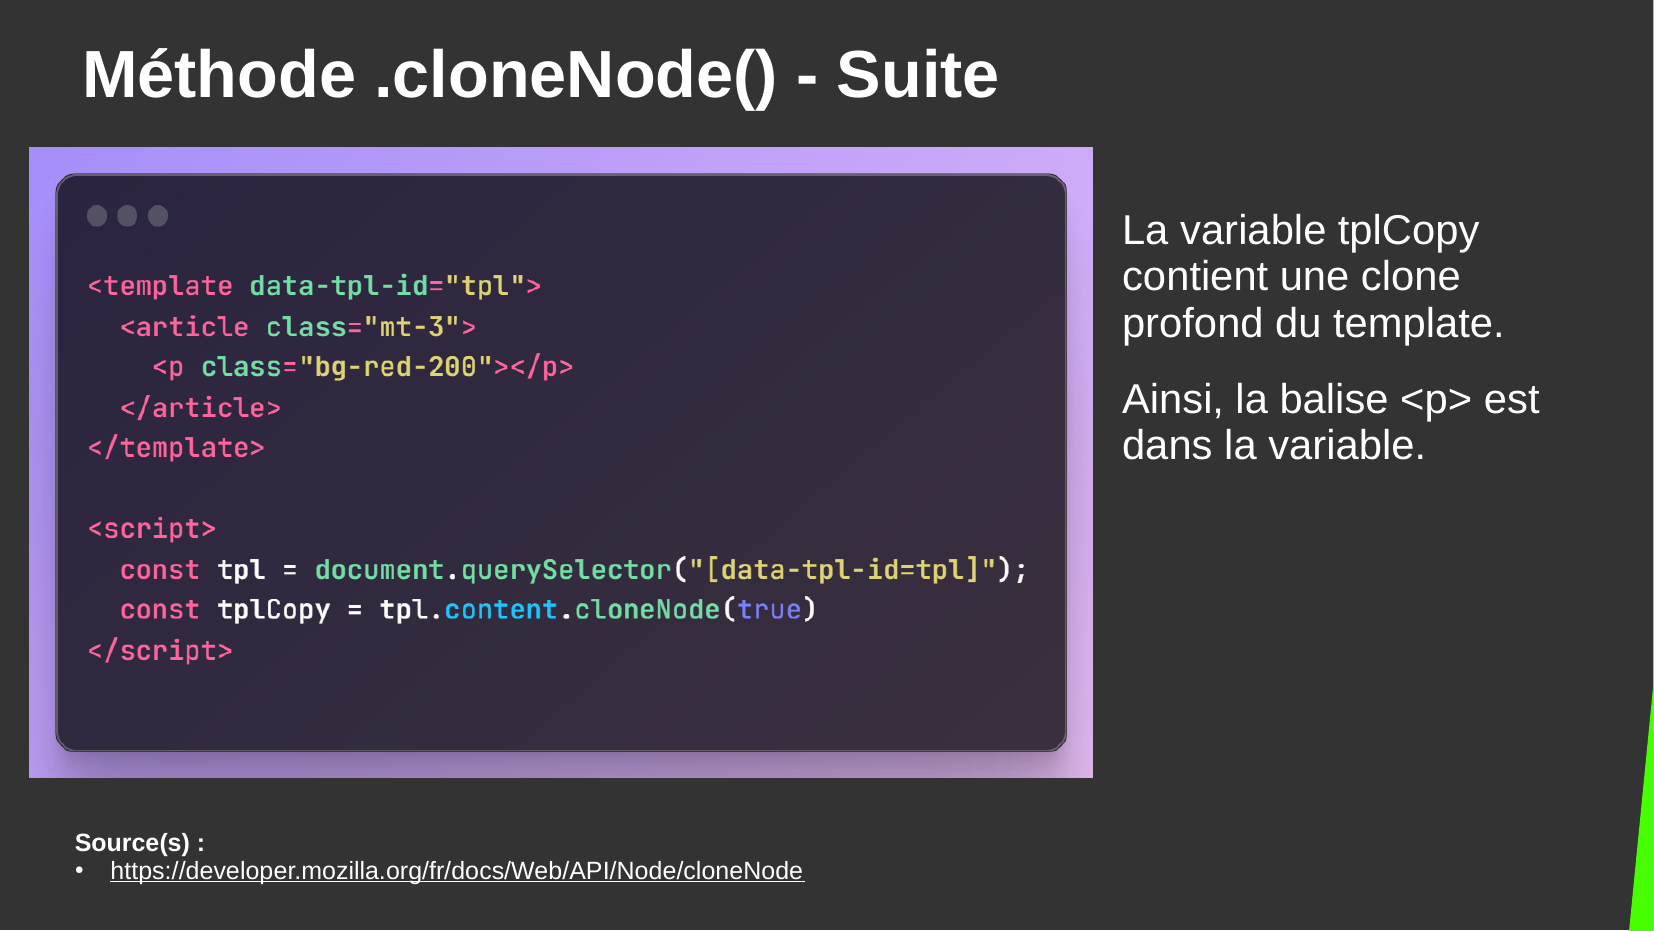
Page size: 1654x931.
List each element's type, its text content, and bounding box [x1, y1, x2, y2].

list La variable tplCopy contient une clone profond du template. Ainsi, la balise <p> est dans la variable. [1122, 206, 1560, 473]
text_box [1629, 677, 1654, 931]
title Méthode .cloneNode() - Suite [82, 37, 1571, 112]
text_box Source(s) : https://developer.mozilla.org/fr/docs/Web/API/Node/cloneNode [60, 821, 1546, 931]
picture [29, 147, 1093, 778]
